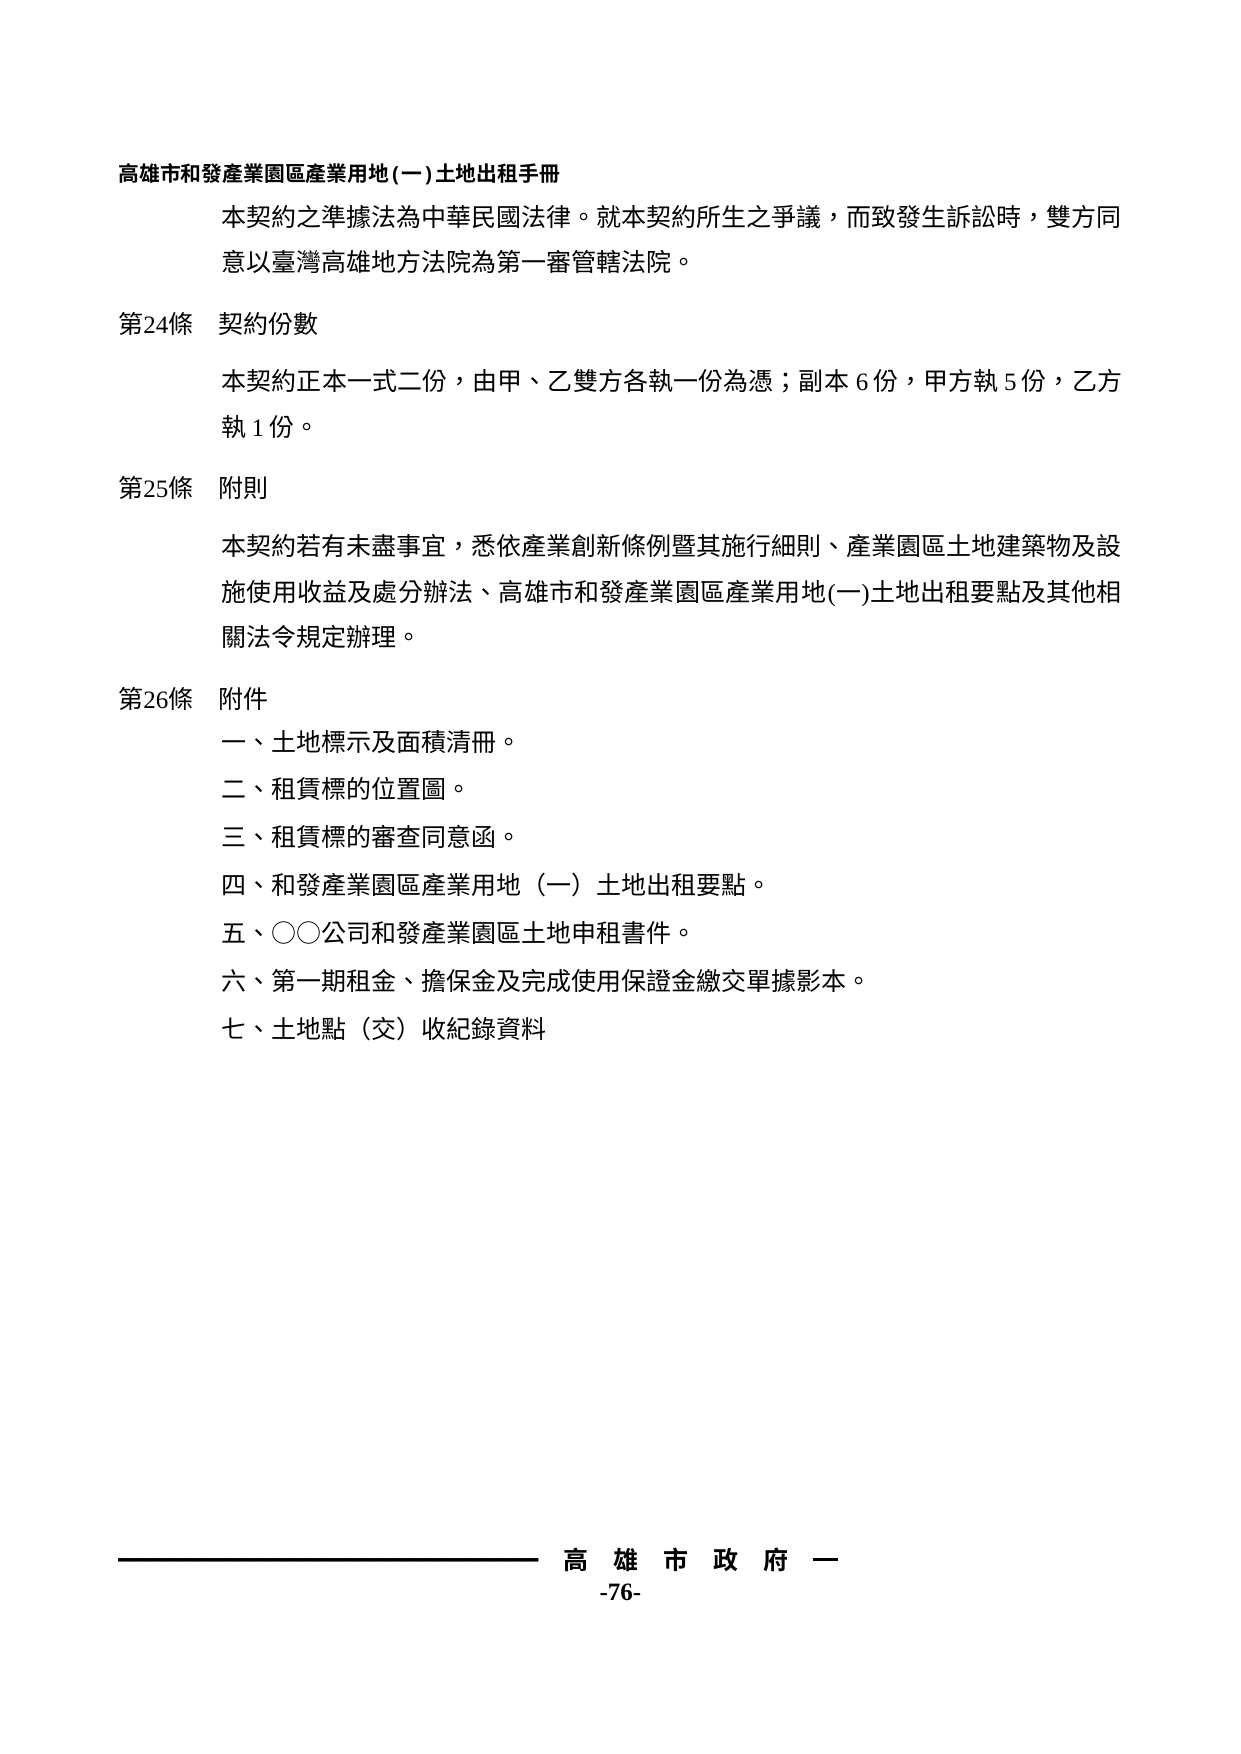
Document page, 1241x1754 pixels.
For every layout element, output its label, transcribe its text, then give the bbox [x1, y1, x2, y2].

text 二、租賃標的位置圖。 [221, 771, 1122, 806]
text 第24條 契約份數 [118, 300, 1122, 341]
text 第25條 附則 [118, 464, 1122, 506]
text 七、土地點（交）收紀錄資料 [221, 1010, 1122, 1046]
text 四、和發產業園區產業用地（一）土地出租要點。 [221, 866, 1122, 902]
text 本契約之準據法為中華民國法律。就本契約所生之爭議，而致發生訴訟時，雙方同意以臺灣高雄地方法院為第一審管轄法院。 [221, 189, 1122, 281]
text 六、第一期租金、擔保金及完成使用保證金繳交單據影本。 [221, 962, 1122, 998]
text 一、土地標示及面積清冊。 [221, 723, 1122, 758]
text 三、租賃標的審查同意函。 [221, 818, 1122, 854]
text 本契約若有未盡事宜，悉依產業創新條例暨其施行細則、產業園區土地建築物及設施使用收益及處分辦法、高雄市和發產業園區產業用地(一)土地出租要點及其他相關法令規定辦理。 [221, 518, 1122, 656]
text 本契約正本一式二份，由甲、乙雙方各執一份為憑；副本6份，甲方執5份，乙方執1份。 [221, 354, 1122, 446]
text 第26條 附件 [118, 675, 1122, 716]
text 五、○○公司和發產業園區土地申租書件。 [221, 914, 1122, 950]
